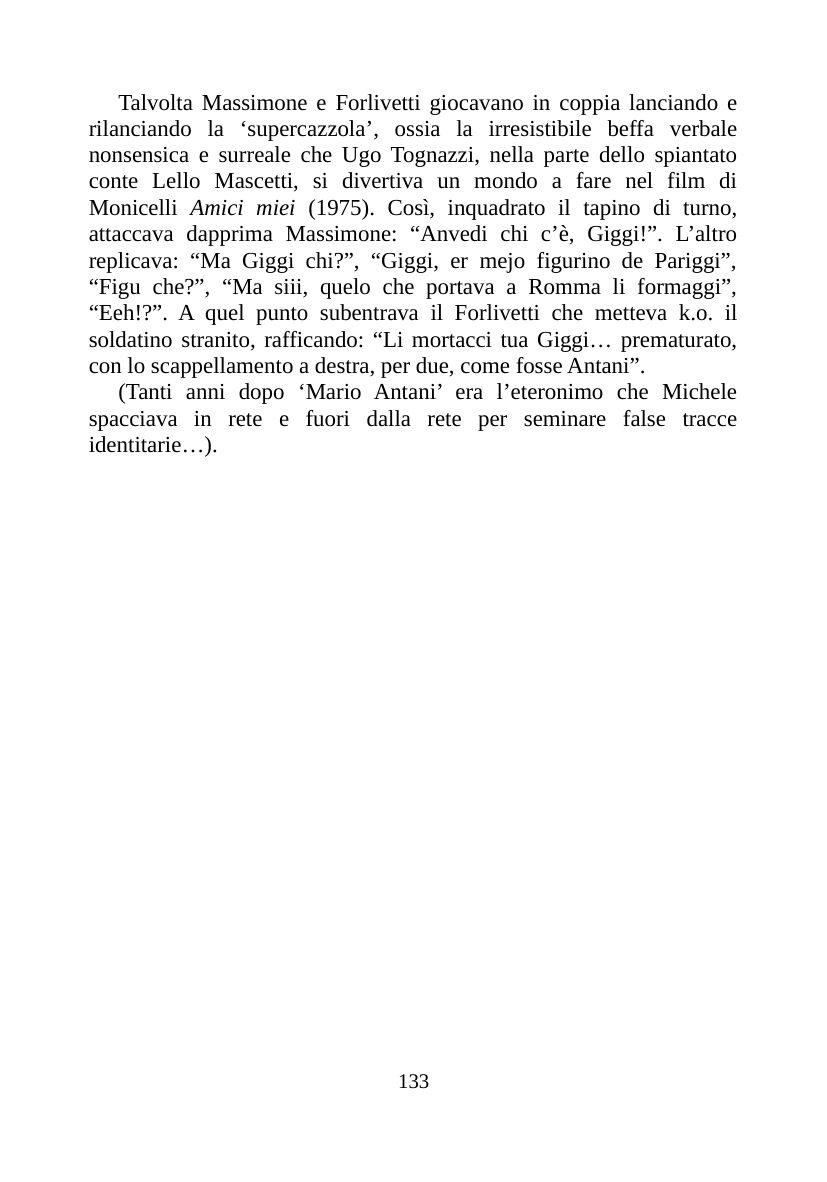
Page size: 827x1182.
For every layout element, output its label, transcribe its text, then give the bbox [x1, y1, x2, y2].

text (Tanti anni dopo ‘Mario Antani’ era l’eteronimo che Michele spacciava in rete e fuori dalla rete per seminare false tracce identitarie…). [88, 378, 738, 457]
text Talvolta Massimone e Forlivetti giocavano in coppia lanciando e rilanciando la ‘supercazzola’, ossia la irresistibile beffa verbale nonsensica e surreale che Ugo Tognazzi, nella parte dello spiantato conte Lello Mascetti, si divertiva un mondo a fare nel film di Monicelli Amici miei (1975). Così, inquadrato il tapino di turno, attaccava dapprima Massimone: “Anvedi chi c’è, Giggi!”. L’altro replicava: “Ma Giggi chi?”, “Giggi, er mejo figurino de Pariggi”, “Figu che?”, “Ma siii, quelo che portava a Romma li formaggi”, “Eeh!?”. A quel punto subentrava il Forlivetti che metteva k.o. il soldatino stranito, rafficando: “Li mortacci tua Giggi… prematurato, con lo scappellamento a destra, per due, come fosse Antani”. [88, 88, 738, 378]
